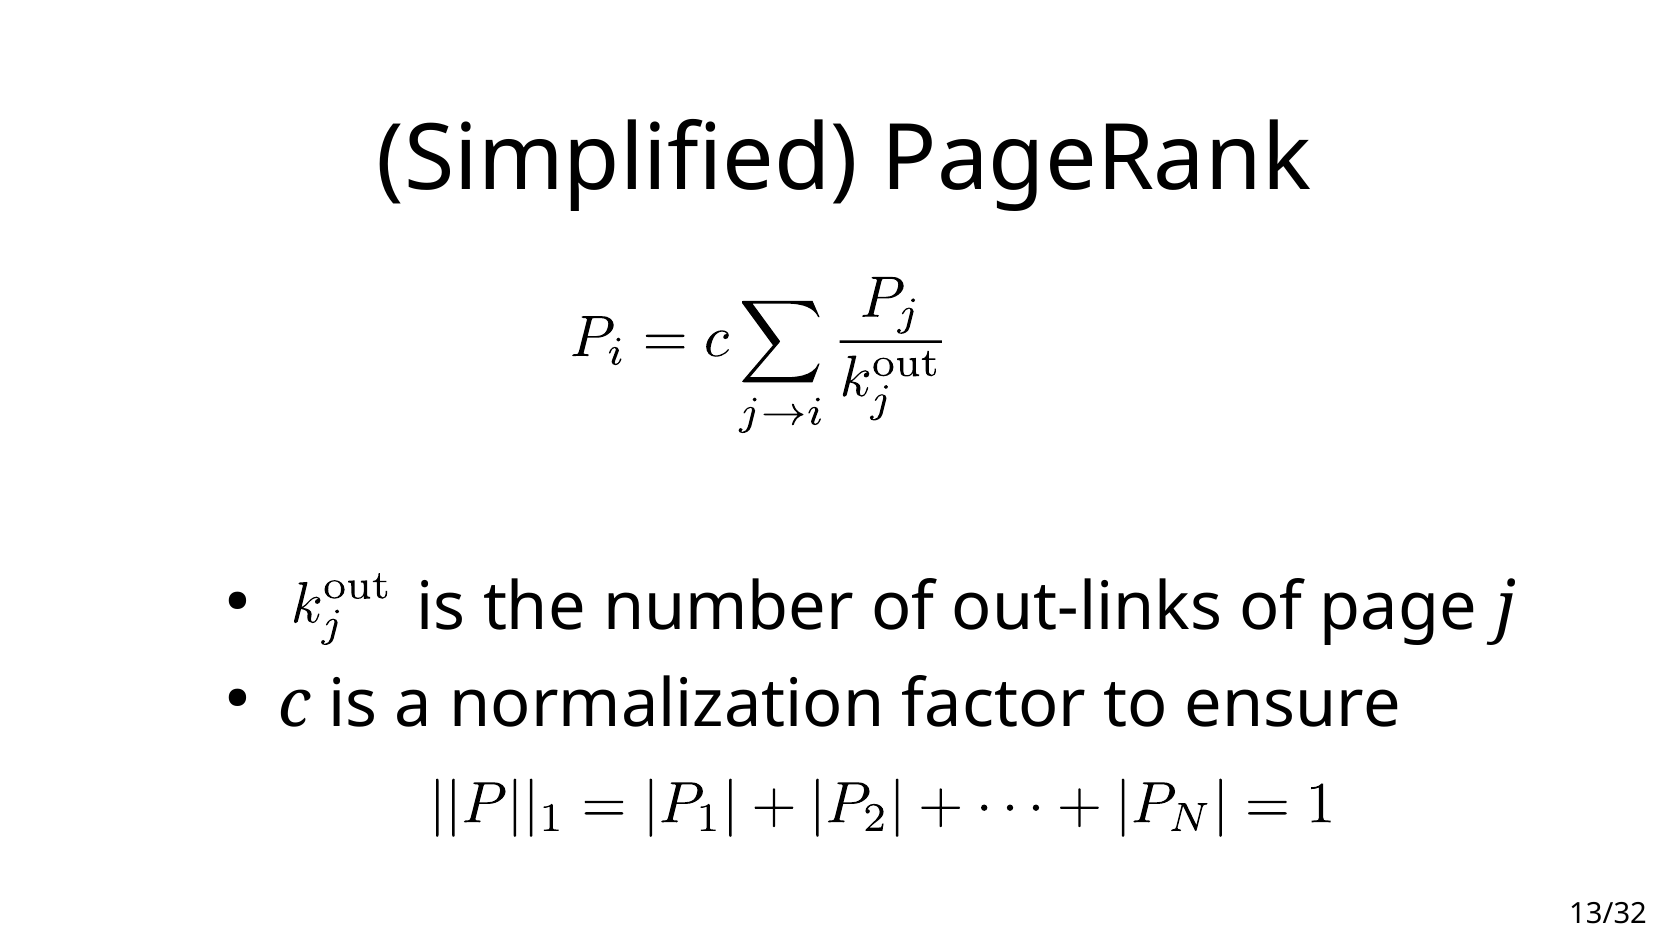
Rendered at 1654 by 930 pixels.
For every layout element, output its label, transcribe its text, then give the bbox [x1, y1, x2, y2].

text_box [429, 778, 1336, 837]
title (Simplified) PageRank [82, 49, 1571, 257]
text_box [290, 573, 391, 646]
text_box [569, 276, 942, 434]
list is the number of out-links of page j c is a normalization factor to ensure [192, 555, 1544, 886]
